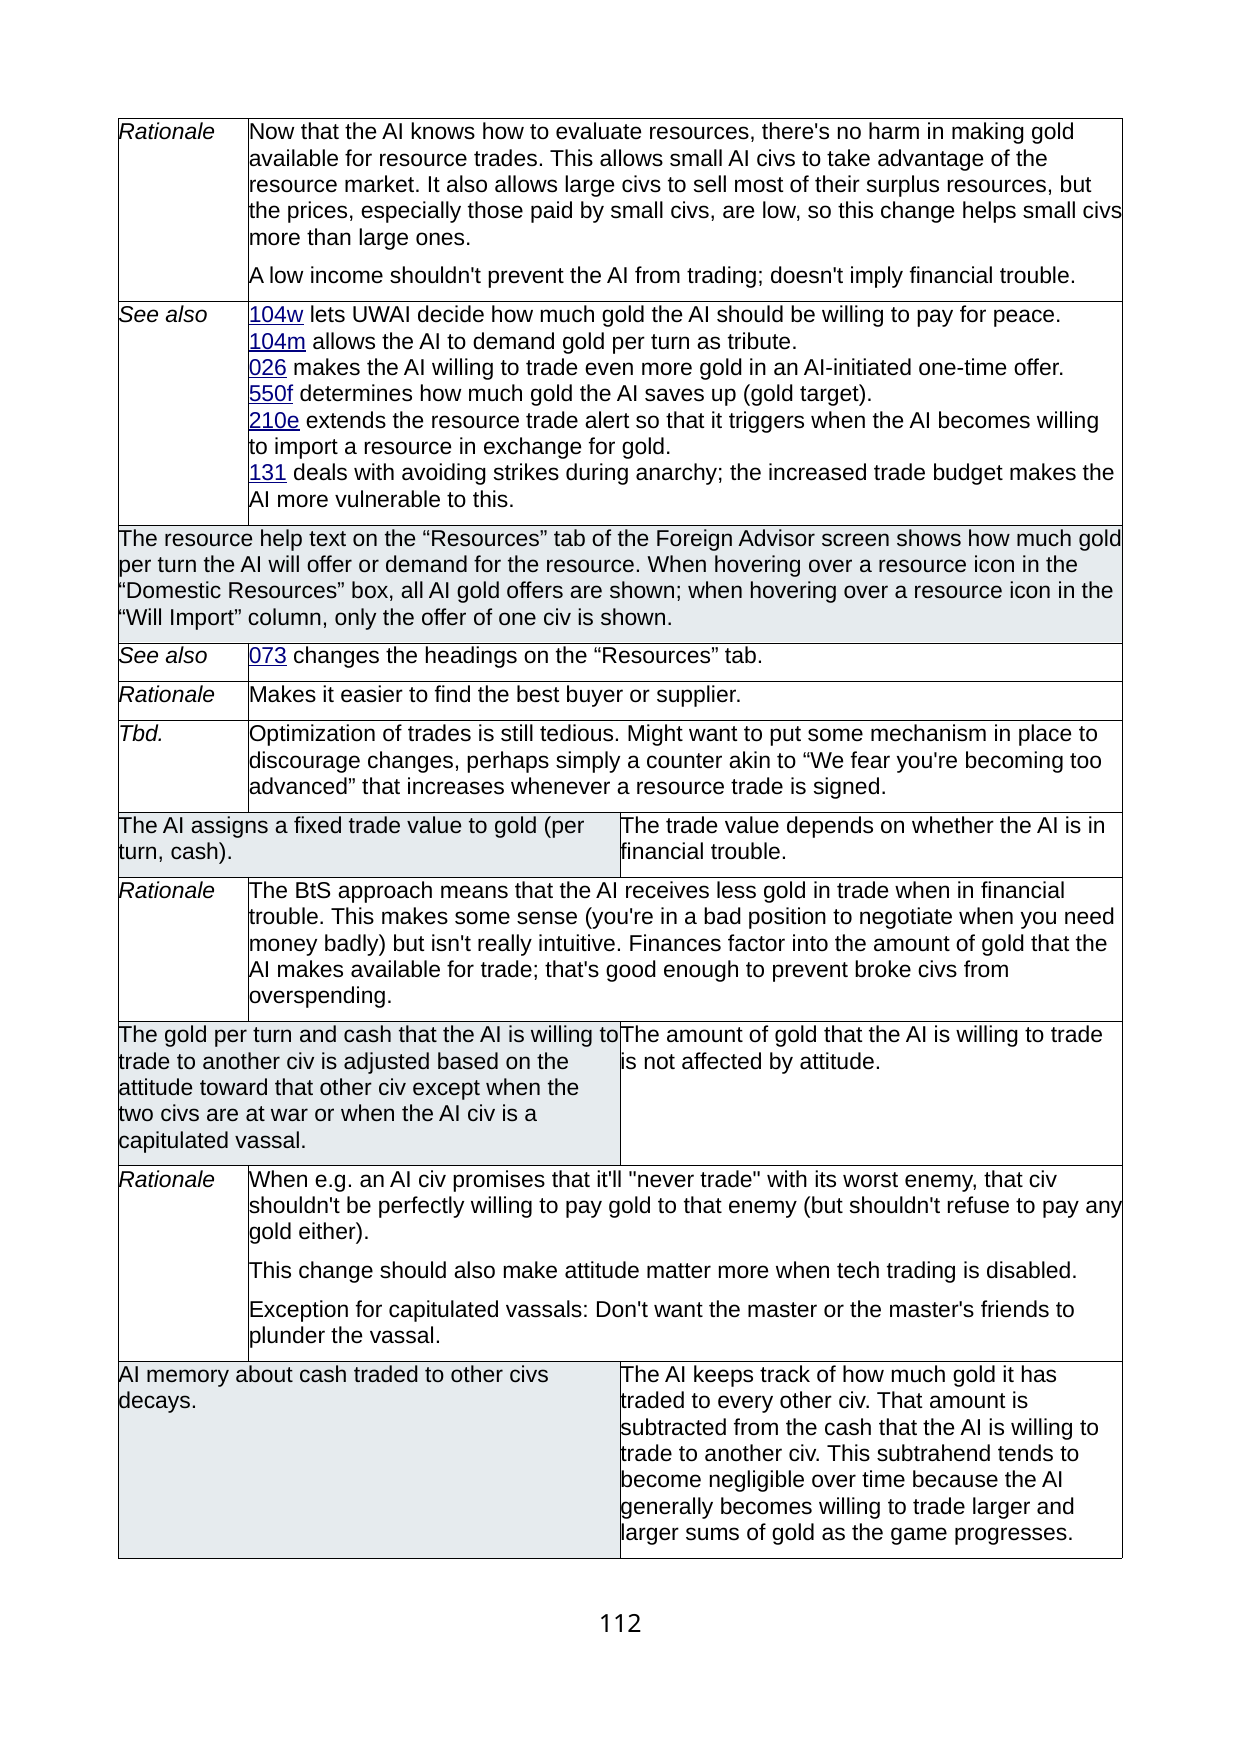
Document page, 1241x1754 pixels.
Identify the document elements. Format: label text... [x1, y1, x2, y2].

table_cell The AI keeps track of how much gold it has traded to every other civ. That amount is subtracted from the cash that the AI is willing to trade to another civ. This subtrahend tends to become negligible over time because the AI generally becomes willing to trade larger and larger sums of gold as the game progresses. [621, 1362, 1122, 1558]
table_cell Now that the AI knows how to evaluate resources, there's no harm in making gold available for resource trades. This allows small AI civs to take advantage of the resource market. It also allows large civs to sell most of their surplus resources, but the prices, especially those paid by small civs, are low, so this change helps small civs more than large ones. A low income shouldn't prevent the AI from trading; doesn't imply financial trouble. [249, 119, 1122, 301]
table_cell The resource help text on the “Resources” tab of the Foreign Advisor screen shows how much gold per turn the AI will offer or demand for the resource. When hovering over a resource icon in the “Domestic Resources” box, all AI gold offers are shown; when hovering over a resource icon in the “Will Import” column, only the offer of one civ is shown. [119, 526, 1122, 642]
table_cell Makes it easier to find the best buyer or supplier. [249, 682, 1122, 720]
table_cell See also [119, 302, 248, 524]
table_cell Optimization of trades is still tedious. Might want to put some mechanism in place to discourage changes, perhaps simply a counter akin to “We fear you're becoming too advanced” that increases whenever a resource trade is signed. [249, 721, 1122, 812]
table_cell 104w lets UWAI decide how much gold the AI should be willing to pay for peace. 104m allows the AI to demand gold per turn as tribute. 026 makes the AI willing to trade even more gold in an AI-initiated one-time offer. 550f determines how much gold the AI saves up (gold target). 210e extends the resource trade alert so that it triggers when the AI becomes willing to import a resource in exchange for gold. 131 deals with avoiding strikes during anarchy; the increased trade budget makes the AI more vulnerable to this. [249, 302, 1122, 524]
table_cell Tbd. [119, 721, 248, 812]
table_cell 073 changes the headings on the “Resources” tab. [249, 644, 1122, 681]
table_cell AI memory about cash traded to other civs decays. [119, 1362, 620, 1558]
table_cell When e.g. an AI civ promises that it'll "never trade" with its worst enemy, that civ shouldn't be perfectly willing to pay gold to that enemy (but shouldn't refuse to pay any gold either). This change should also make attitude matter more when tech trading is disabled. Exception for capitulated vassals: Don't want the master or the master's friends to plunder the vassal. [249, 1166, 1122, 1361]
table_cell Rationale [119, 682, 248, 720]
table_cell The amount of gold that the AI is willing to trade is not affected by attitude. [621, 1022, 1122, 1165]
table_cell Rationale [119, 119, 248, 301]
table_cell See also [119, 644, 248, 681]
table_cell The BtS approach means that the AI receives less gold in trade when in financial trouble. This makes some sense (you're in a bad position to negotiate when you need money badly) but isn't really intuitive. Finances factor into the amount of gold that the AI makes available for trade; that's good enough to prevent broke civs from overspending. [249, 878, 1122, 1021]
table_cell The trade value depends on whether the AI is in financial trouble. [621, 813, 1122, 877]
table_cell The gold per turn and cash that the AI is willing to trade to another civ is adjusted based on the attitude toward that other civ except when the two civs are at war or when the AI civ is a capitulated vassal. [119, 1022, 620, 1165]
table_cell Rationale [119, 878, 248, 1021]
table_cell Rationale [119, 1166, 248, 1361]
table_cell The AI assigns a fixed trade value to gold (per turn, cash). [119, 813, 620, 877]
